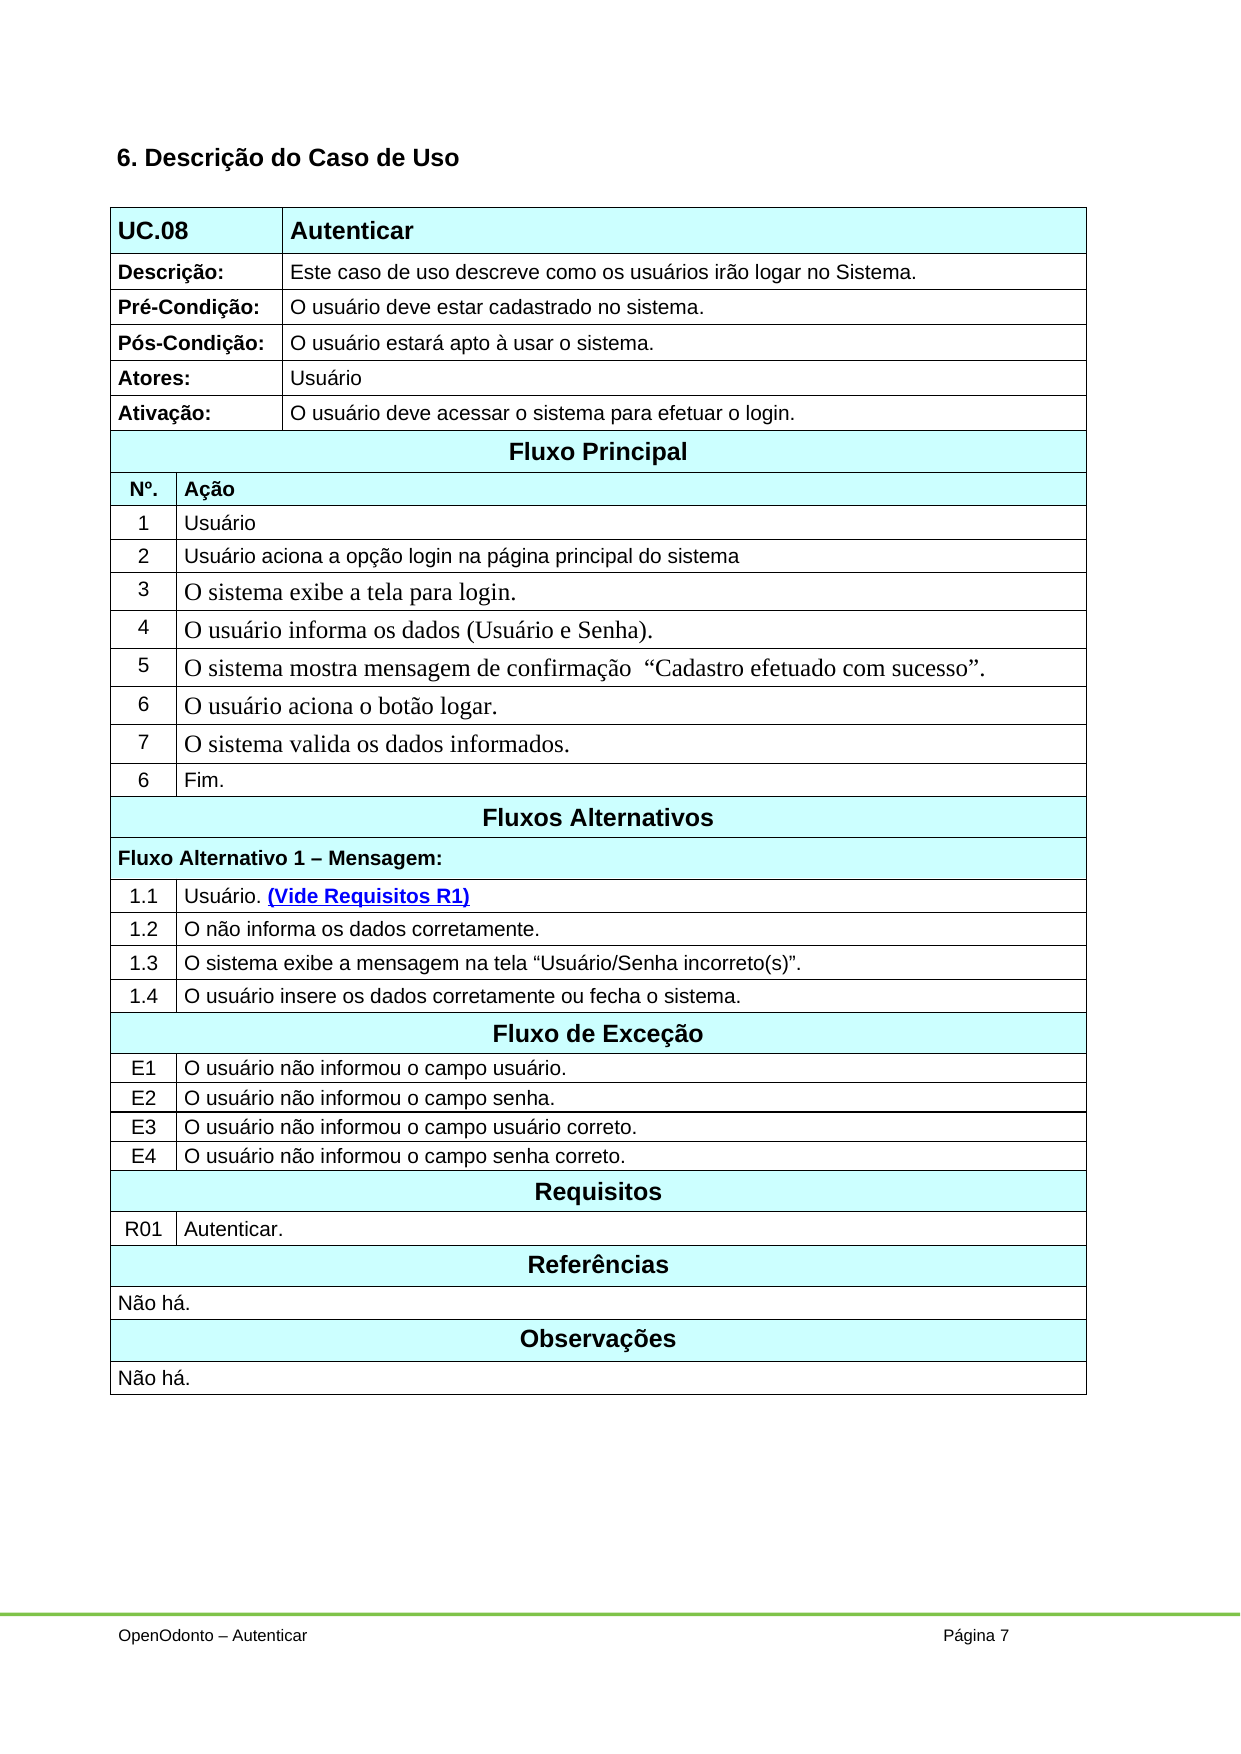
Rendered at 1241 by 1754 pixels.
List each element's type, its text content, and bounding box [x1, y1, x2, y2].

table_cell Usuário. (Vide Requisitos R1) [177, 880, 1086, 912]
table_cell O sistema mostra mensagem de confirmação “Cadastro efetuado com sucesso”. [177, 649, 1086, 686]
table_cell Requisitos [111, 1171, 1086, 1211]
table_cell O sistema exibe a tela para login. [177, 573, 1086, 610]
table_cell 3 [111, 573, 176, 610]
table_cell Descrição: [111, 254, 282, 289]
table_cell O usuário não informou o campo senha. [177, 1083, 1086, 1111]
table_cell Pós-Condição: [111, 325, 282, 359]
table_cell Usuário [177, 506, 1086, 538]
table_cell 6 [111, 764, 176, 796]
table_cell Não há. [111, 1287, 1086, 1319]
table_cell 2 [111, 540, 176, 572]
table_cell 1 [111, 506, 176, 538]
table_cell O não informa os dados corretamente. [177, 913, 1086, 945]
table_cell Ação [177, 473, 1086, 505]
table_cell Fim. [177, 764, 1086, 796]
table_cell O usuário deve acessar o sistema para efetuar o login. [283, 396, 1086, 430]
table_cell Fluxo Principal [111, 431, 1086, 472]
table_cell O usuário aciona o botão logar. [177, 687, 1086, 724]
table_header UC.08 [111, 208, 282, 253]
table_cell 7 [111, 725, 176, 762]
table_cell 1.4 [111, 980, 176, 1012]
table_cell Observações [111, 1320, 1086, 1361]
table_cell Pré-Condição: [111, 290, 282, 324]
table_cell Ativação: [111, 396, 282, 430]
table_cell O sistema exibe a mensagem na tela “Usuário/Senha incorreto(s)”. [177, 946, 1086, 978]
table_cell 5 [111, 649, 176, 686]
table_cell 4 [111, 611, 176, 648]
subtitle 6. Descrição do Caso de Uso [117, 143, 1122, 172]
table_cell 6 [111, 687, 176, 724]
table_cell O usuário estará apto à usar o sistema. [283, 325, 1086, 359]
table_cell E1 [111, 1054, 176, 1082]
table_cell 1.1 [111, 880, 176, 912]
table_cell Atores: [111, 361, 282, 395]
table_cell Não há. [111, 1362, 1086, 1394]
table_cell O usuário informa os dados (Usuário e Senha). [177, 611, 1086, 648]
table_cell O usuário deve estar cadastrado no sistema. [283, 290, 1086, 324]
table_cell R01 [111, 1212, 176, 1244]
table_cell O usuário não informou o campo usuário correto. [177, 1113, 1086, 1141]
table_cell Referências [111, 1246, 1086, 1286]
table_cell O sistema valida os dados informados. [177, 725, 1086, 762]
table_cell O usuário insere os dados corretamente ou fecha o sistema. [177, 980, 1086, 1012]
table_cell E3 [111, 1113, 176, 1141]
table_cell 1.2 [111, 913, 176, 945]
table_cell E4 [111, 1142, 176, 1170]
table_cell 1.3 [111, 946, 176, 978]
table_cell Fluxo Alternativo 1 – Mensagem: [111, 838, 1086, 878]
table_header Autenticar [283, 208, 1086, 253]
table_cell Nº. [111, 473, 176, 505]
table_cell Autenticar. [177, 1212, 1086, 1244]
table_cell Usuário aciona a opção login na página principal do sistema [177, 540, 1086, 572]
table_cell O usuário não informou o campo senha correto. [177, 1142, 1086, 1170]
table_cell Este caso de uso descreve como os usuários irão logar no Sistema. [283, 254, 1086, 289]
table_cell E2 [111, 1083, 176, 1111]
table_cell Fluxo de Exceção [111, 1013, 1086, 1053]
table_cell O usuário não informou o campo usuário. [177, 1054, 1086, 1082]
table_cell Usuário [283, 361, 1086, 395]
table_cell Fluxos Alternativos [111, 797, 1086, 837]
